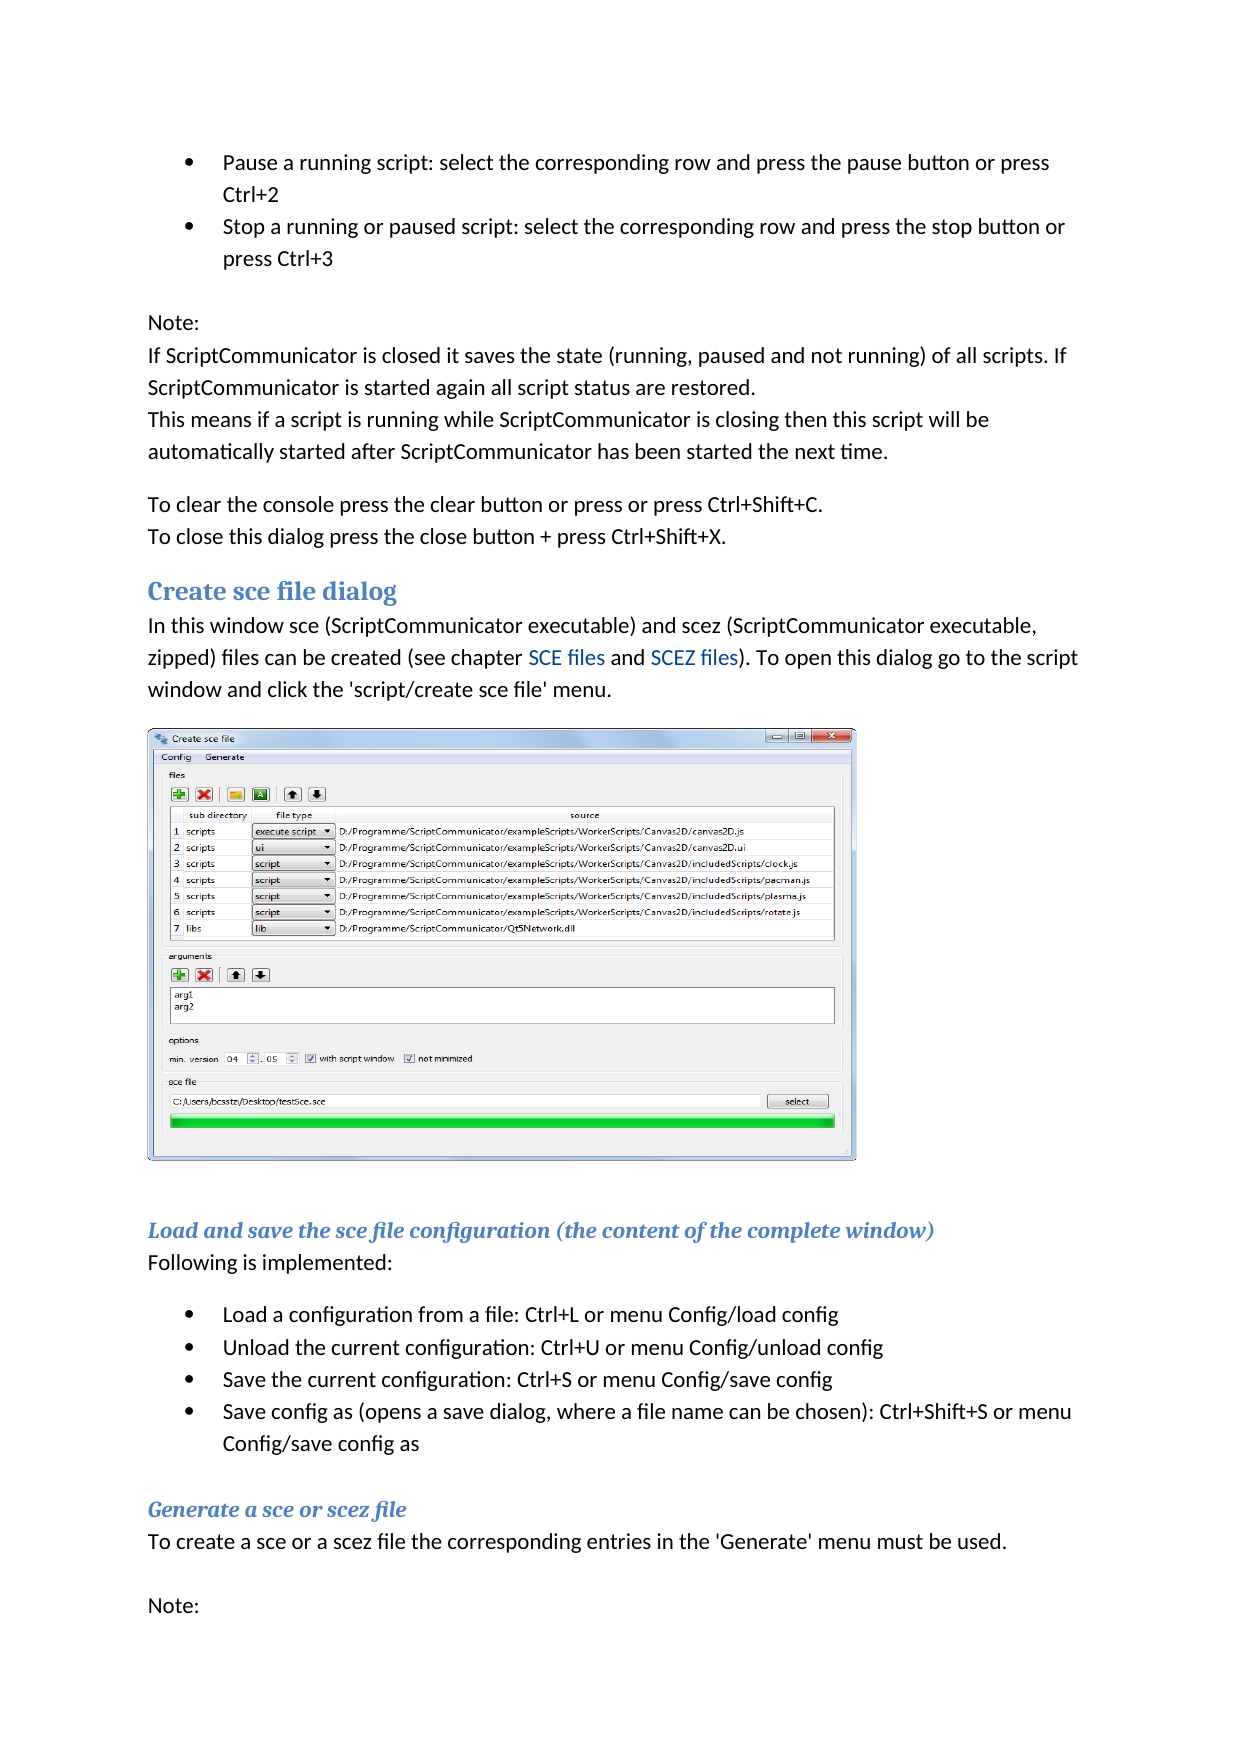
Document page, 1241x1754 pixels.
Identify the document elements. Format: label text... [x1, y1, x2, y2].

text Following is implemented: [148, 1248, 1093, 1276]
picture [147, 728, 857, 1161]
text In this window sce (ScriptCommunicator executable) and scez (ScriptCommunicator executable, zipped) files can be created (see chapter SCE files and SCEZ files). To open this dialog go to the script window and click the 'script/create sce file' menu. [148, 611, 1093, 704]
list Stop a running or paused script: select the corresponding row and press the stop button or press Ctrl+3 [185, 212, 1093, 272]
list Pause a running script: select the corresponding row and press the pause button or press Ctrl+2 [185, 148, 1093, 208]
list If ScriptCommunicator is closed it saves the state (running, paused and not running) of all scripts. If ScriptCommunicator is started again all script status are restored. [148, 341, 1093, 401]
list Unload the current configuration: Ctrl+U or menu Config/unload config [185, 1333, 1093, 1361]
list To create a sce or a scez file the corresponding entries in the 'Generate' menu must be used. [148, 1527, 1093, 1555]
list Load a configuration from a file: Ctrl+L or menu Config/load config [185, 1301, 1093, 1329]
list Save the current configuration: Ctrl+S or menu Config/save config [185, 1365, 1093, 1393]
list To clear the console press the clear button or press or press Ctrl+Shift+C. [148, 490, 1093, 518]
list To close this dialog press the close button + press Ctrl+Shift+X. [148, 522, 1093, 551]
list Save config as (opens a save dialog, where a file name can be chosen): Ctrl+Shift+S or menu Config/save config as [185, 1397, 1093, 1457]
list Note: [148, 1591, 1093, 1619]
list Note: [148, 308, 1093, 337]
list This means if a script is running while ScriptCommunicator is closing then this script will be automatically started after ScriptCommunicator has been started the next time. [148, 405, 1093, 465]
subtitle Create sce file dialog [148, 576, 1093, 607]
subtitle Generate a sce or scez file [148, 1497, 1093, 1523]
subtitle Load and save the sce file configuration (the content of the complete window) [148, 1217, 1093, 1244]
